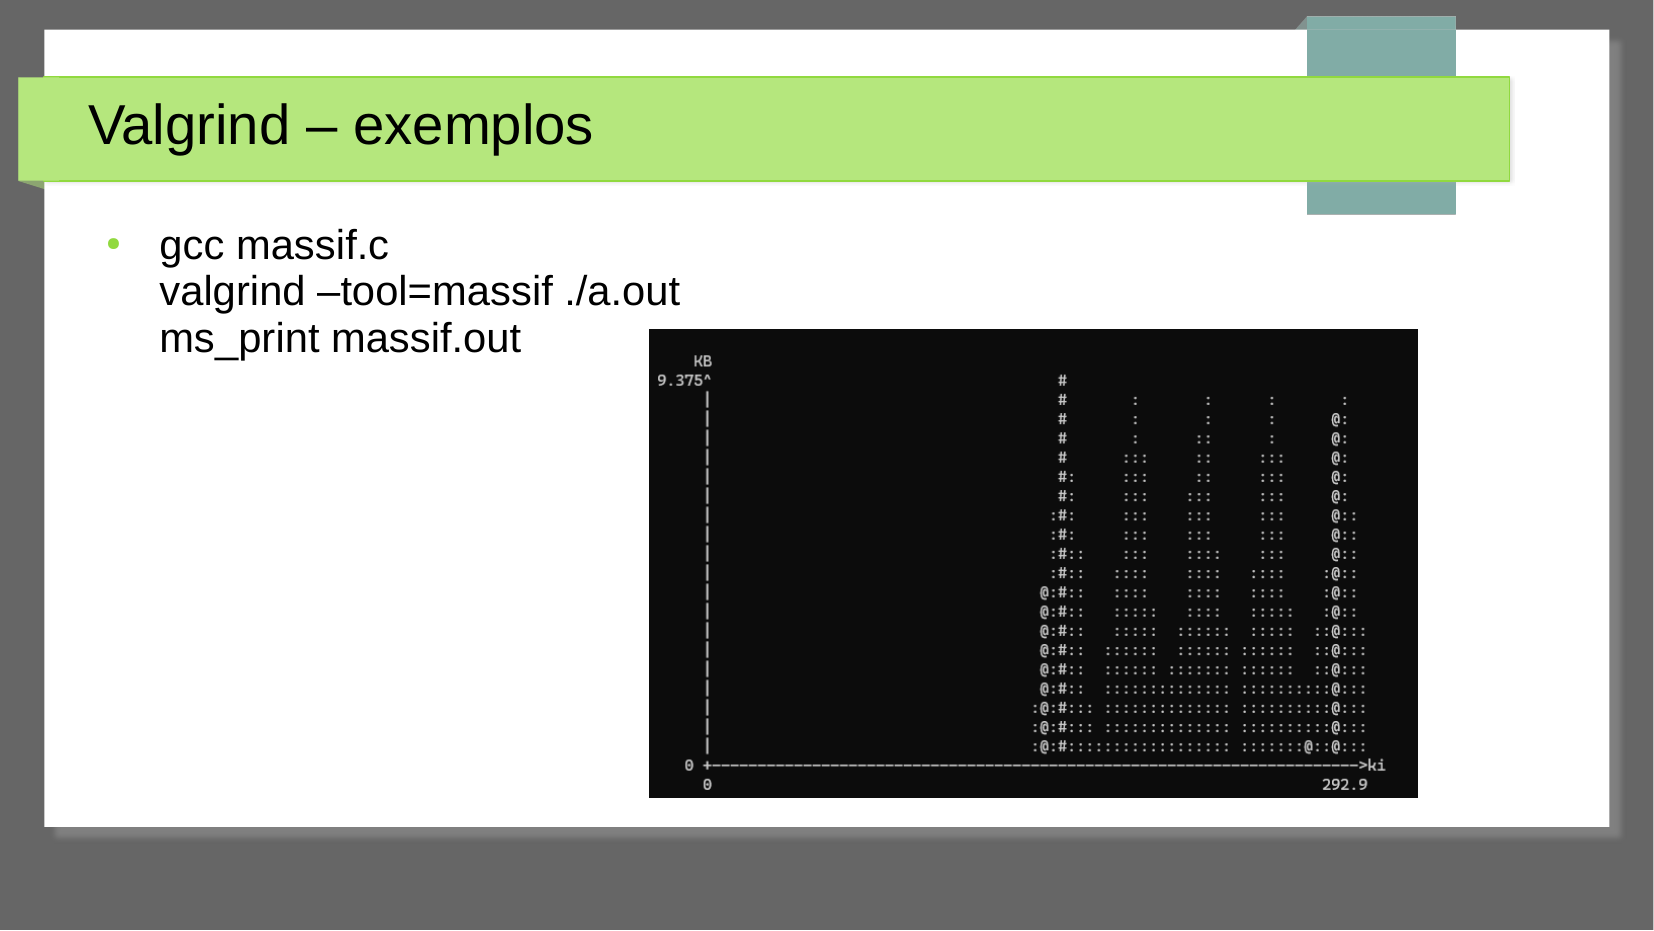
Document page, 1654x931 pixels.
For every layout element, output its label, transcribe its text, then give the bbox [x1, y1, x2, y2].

picture [649, 329, 1418, 798]
title Valgrind – exemplos [88, 73, 1506, 178]
list gcc massif.c valgrind –tool=massif ./a.out ms_print massif.out [88, 221, 1565, 813]
